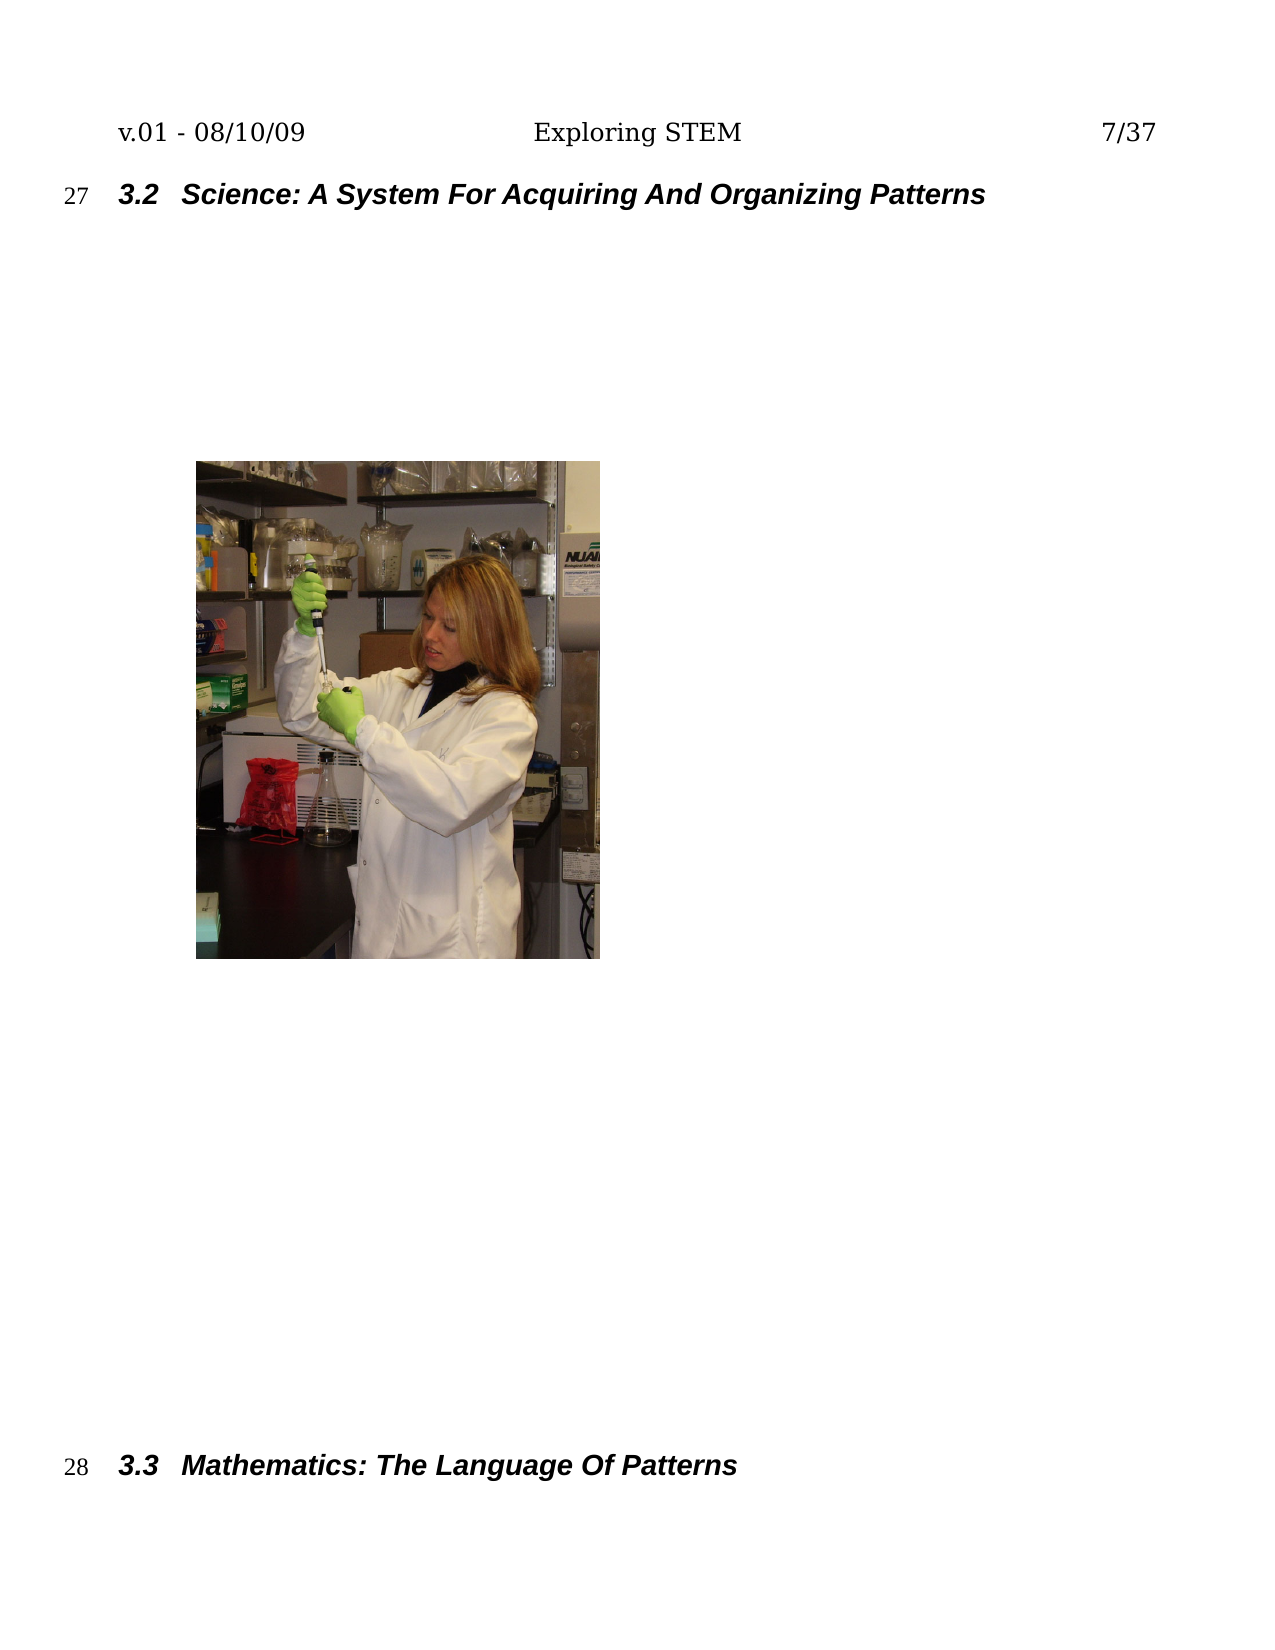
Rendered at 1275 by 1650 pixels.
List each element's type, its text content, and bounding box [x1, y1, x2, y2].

subtitle Science: A System For Acquiring And Organizing Patterns [118, 177, 1157, 210]
picture [196, 461, 600, 959]
subtitle Mathematics: The Language Of Patterns [118, 1448, 1157, 1481]
